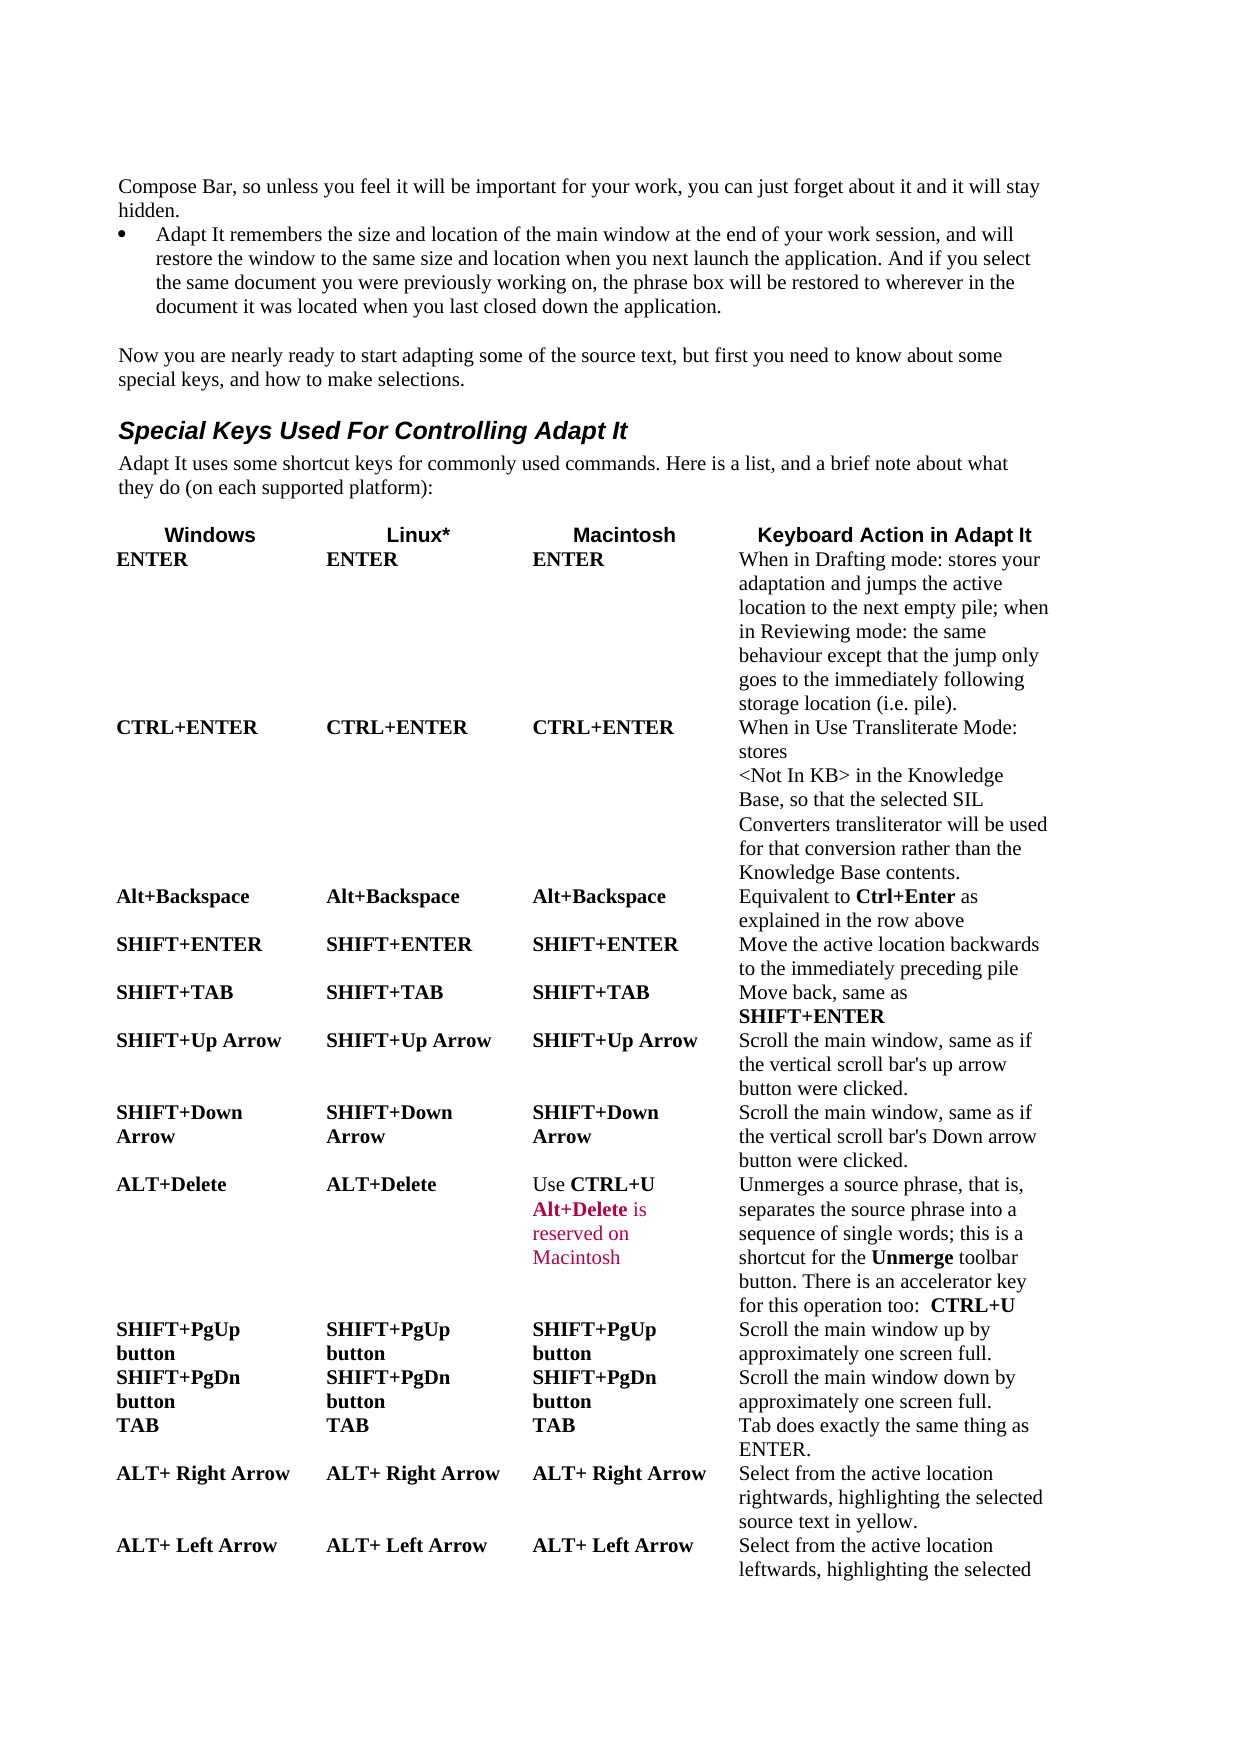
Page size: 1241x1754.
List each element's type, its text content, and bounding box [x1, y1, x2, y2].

table_cell When in Use Transliterate Mode: stores <Not In KB> in the Knowledge Base, so that the selected SIL Converters transliterator will be used for that conversion rather than the Knowledge Base contents. [728, 715, 1062, 884]
text Now you are nearly ready to start adapting some of the source text, but first you need to know about some special keys, and how to make selections. [118, 342, 1048, 391]
subtitle Special Keys Used For Controlling Adapt It [118, 416, 1048, 444]
table_cell Tab does exactly the same thing as ENTER. [728, 1413, 1062, 1461]
table_cell ALT+ Left Arrow [521, 1533, 727, 1581]
table_cell When in Drafting mode: stores your adaptation and jumps the active location to the next empty pile; when in Reviewing mode: the same behaviour except that the jump only goes to the immediately following storage location (i.e. pile). [728, 547, 1062, 715]
table_cell TAB [105, 1413, 315, 1461]
table_cell TAB [521, 1413, 727, 1461]
table_header Macintosh [521, 523, 727, 547]
table_cell SHIFT+ENTER [315, 932, 521, 980]
table_cell ENTER [105, 547, 315, 715]
table_cell SHIFT+Up Arrow [105, 1028, 315, 1100]
table_cell ENTER [521, 547, 727, 715]
table_cell ALT+ Right Arrow [521, 1461, 727, 1533]
table_cell Select from the active location rightwards, highlighting the selected source text in yellow. [728, 1461, 1062, 1533]
table_cell SHIFT+Up Arrow [521, 1028, 727, 1100]
table_cell SHIFT+TAB [105, 980, 315, 1028]
table_cell ALT+ Right Arrow [315, 1461, 521, 1533]
table_cell SHIFT+PgUp button [521, 1317, 727, 1365]
table_cell Alt+Backspace [315, 884, 521, 932]
table_cell Move back, same as SHIFT+ENTER [728, 980, 1062, 1028]
table_cell Alt+Backspace [521, 884, 727, 932]
text Adapt It uses some shortcut keys for commonly used commands. Here is a list, and a brief note about what they do (on each supported platform): [118, 451, 1048, 499]
table_cell CTRL+ENTER [521, 715, 727, 884]
table_cell SHIFT+Down Arrow [521, 1100, 727, 1172]
table_cell ALT+Delete [315, 1173, 521, 1317]
table_cell ALT+ Left Arrow [315, 1533, 521, 1581]
table_cell SHIFT+PgDn button [105, 1365, 315, 1413]
table_cell SHIFT+ENTER [521, 932, 727, 980]
table_cell CTRL+ENTER [105, 715, 315, 884]
table_cell TAB [315, 1413, 521, 1461]
table_cell Select from the active location leftwards, highlighting the selected [728, 1533, 1062, 1581]
table_cell SHIFT+Down Arrow [315, 1100, 521, 1172]
table_cell Equivalent to Ctrl+Enter as explained in the row above [728, 884, 1062, 932]
table_cell SHIFT+TAB [521, 980, 727, 1028]
table_cell SHIFT+Up Arrow [315, 1028, 521, 1100]
table_cell Scroll the main window, same as if the vertical scroll bar's Down arrow button were clicked. [728, 1100, 1062, 1172]
table_cell Scroll the main window up by approximately one screen full. [728, 1317, 1062, 1365]
table_cell Scroll the main window down by approximately one screen full. [728, 1365, 1062, 1413]
table_cell SHIFT+TAB [315, 980, 521, 1028]
table_cell Unmerges a source phrase, that is, separates the source phrase into a sequence of single words; this is a shortcut for the Unmerge toolbar button. There is an accelerator key for this operation too: CTRL+U [728, 1173, 1062, 1317]
table_cell CTRL+ENTER [315, 715, 521, 884]
table_header Windows [105, 523, 315, 547]
table_cell SHIFT+PgUp button [315, 1317, 521, 1365]
table_cell SHIFT+PgDn button [315, 1365, 521, 1413]
table_cell Scroll the main window, same as if the vertical scroll bar's up arrow button were clicked. [728, 1028, 1062, 1100]
table_cell SHIFT+PgDn button [521, 1365, 727, 1413]
table_cell ALT+Delete [105, 1173, 315, 1317]
list Adapt It remembers the size and location of the main window at the end of your work session, and will restore the window to the same size and location when you next launch the application. And if you select the same document you were previously working on, the phrase box will be restored to wherever in the document it was located when you last closed down the application. [118, 222, 1048, 318]
text Compose Bar, so unless you feel it will be important for your work, you can just forget about it and it will stay hidden. [118, 174, 1048, 222]
table_cell ALT+ Right Arrow [105, 1461, 315, 1533]
table_header Linux* [315, 523, 521, 547]
table_cell ALT+ Left Arrow [105, 1533, 315, 1581]
table_cell SHIFT+Down Arrow [105, 1100, 315, 1172]
table_header Keyboard Action in Adapt It [728, 523, 1062, 547]
table_cell ENTER [315, 547, 521, 715]
table_cell Alt+Backspace [105, 884, 315, 932]
table_cell SHIFT+PgUp button [105, 1317, 315, 1365]
table_cell Use CTRL+U Alt+Delete is reserved on Macintosh [521, 1173, 727, 1317]
table_cell Move the active location backwards to the immediately preceding pile [728, 932, 1062, 980]
table_cell SHIFT+ENTER [105, 932, 315, 980]
